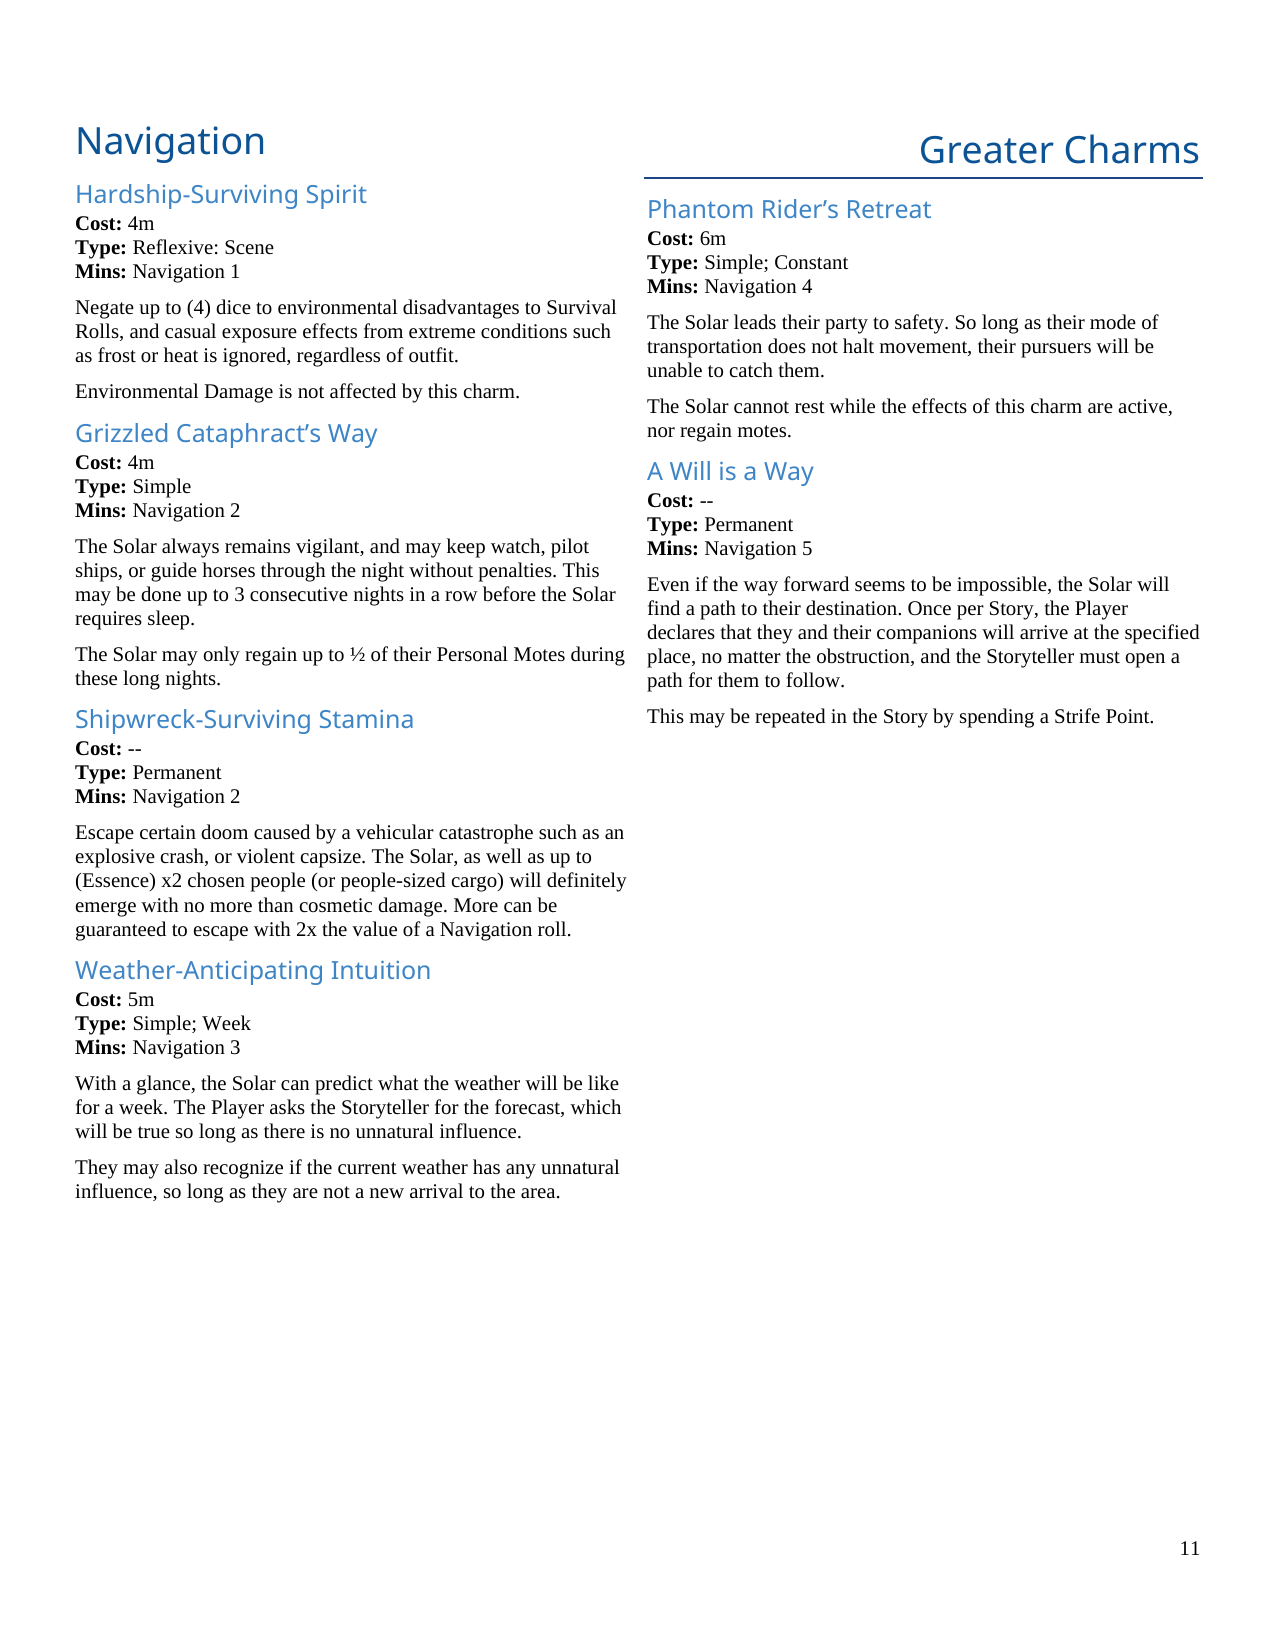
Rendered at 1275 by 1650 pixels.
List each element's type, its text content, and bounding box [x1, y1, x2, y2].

text Escape certain doom caused by a vehicular catastrophe such as an explosive crash, or violent capsize. The Solar, as well as up to (Essence) x2 chosen people (or people-sized cargo) will definitely emerge with no more than cosmetic damage. More can be guaranteed to escape with 2x the value of a Navigation roll. [75, 820, 628, 941]
text This may be repeated in the Story by spending a Strife Point. [647, 704, 1200, 728]
subtitle A Will is a Way [647, 454, 1200, 488]
text With a glance, the Solar can predict what the weather will be like for a week. The Player asks the Storyteller for the forecast, which will be true so long as there is no unnatural influence. [75, 1071, 628, 1143]
text The Solar leads their party to safety. So long as their mode of transportation does not halt movement, their pursuers will be unable to catch them. [647, 310, 1200, 382]
text Cost: 6m Type: Simple; Constant Mins: Navigation 4 [647, 226, 1200, 298]
subtitle Greater Charms [644, 120, 1203, 177]
subtitle Grizzled Cataphract’s Way [75, 416, 628, 449]
text Negate up to (4) dice to environmental disadvantages to Survival Rolls, and casual exposure effects from extreme conditions such as frost or heat is ignored, regardless of outfit. [75, 295, 628, 367]
text Cost: -- Type: Permanent Mins: Navigation 2 [75, 736, 628, 808]
text They may also recognize if the current weather has any unnatural influence, so long as they are not a new arrival to the area. [75, 1155, 628, 1203]
text Cost: 4m Type: Simple Mins: Navigation 2 [75, 449, 628, 522]
text Cost: -- Type: Permanent Mins: Navigation 5 [647, 488, 1200, 560]
text The Solar may only regain up to ½ of their Personal Motes during these long nights. [75, 642, 628, 690]
text The Solar cannot rest while the effects of this charm are active, nor regain motes. [647, 394, 1200, 442]
subtitle Navigation [75, 114, 628, 165]
text The Solar always remains vigilant, and may keep watch, pilot ships, or guide horses through the night without penalties. This may be done up to 3 consecutive nights in a row before the Solar requires sleep. [75, 534, 628, 630]
text Even if the way forward seems to be impossible, the Solar will find a path to their destination. Once per Story, the Player declares that they and their companions will arrive at the specified place, no matter the obstruction, and the Storyteller must open a path for them to follow. [647, 572, 1200, 692]
text Cost: 5m Type: Simple; Week Mins: Navigation 3 [75, 987, 628, 1059]
subtitle Shipwreck-Surviving Stamina [75, 702, 628, 736]
subtitle Weather-Anticipating Intuition [75, 953, 628, 987]
subtitle Phantom Rider’s Retreat [647, 191, 1200, 226]
subtitle Hardship-Surviving Spirit [75, 177, 628, 211]
text Environmental Damage is not affected by this charm. [75, 379, 628, 403]
text Cost: 4m Type: Reflexive: Scene Mins: Navigation 1 [75, 211, 628, 283]
